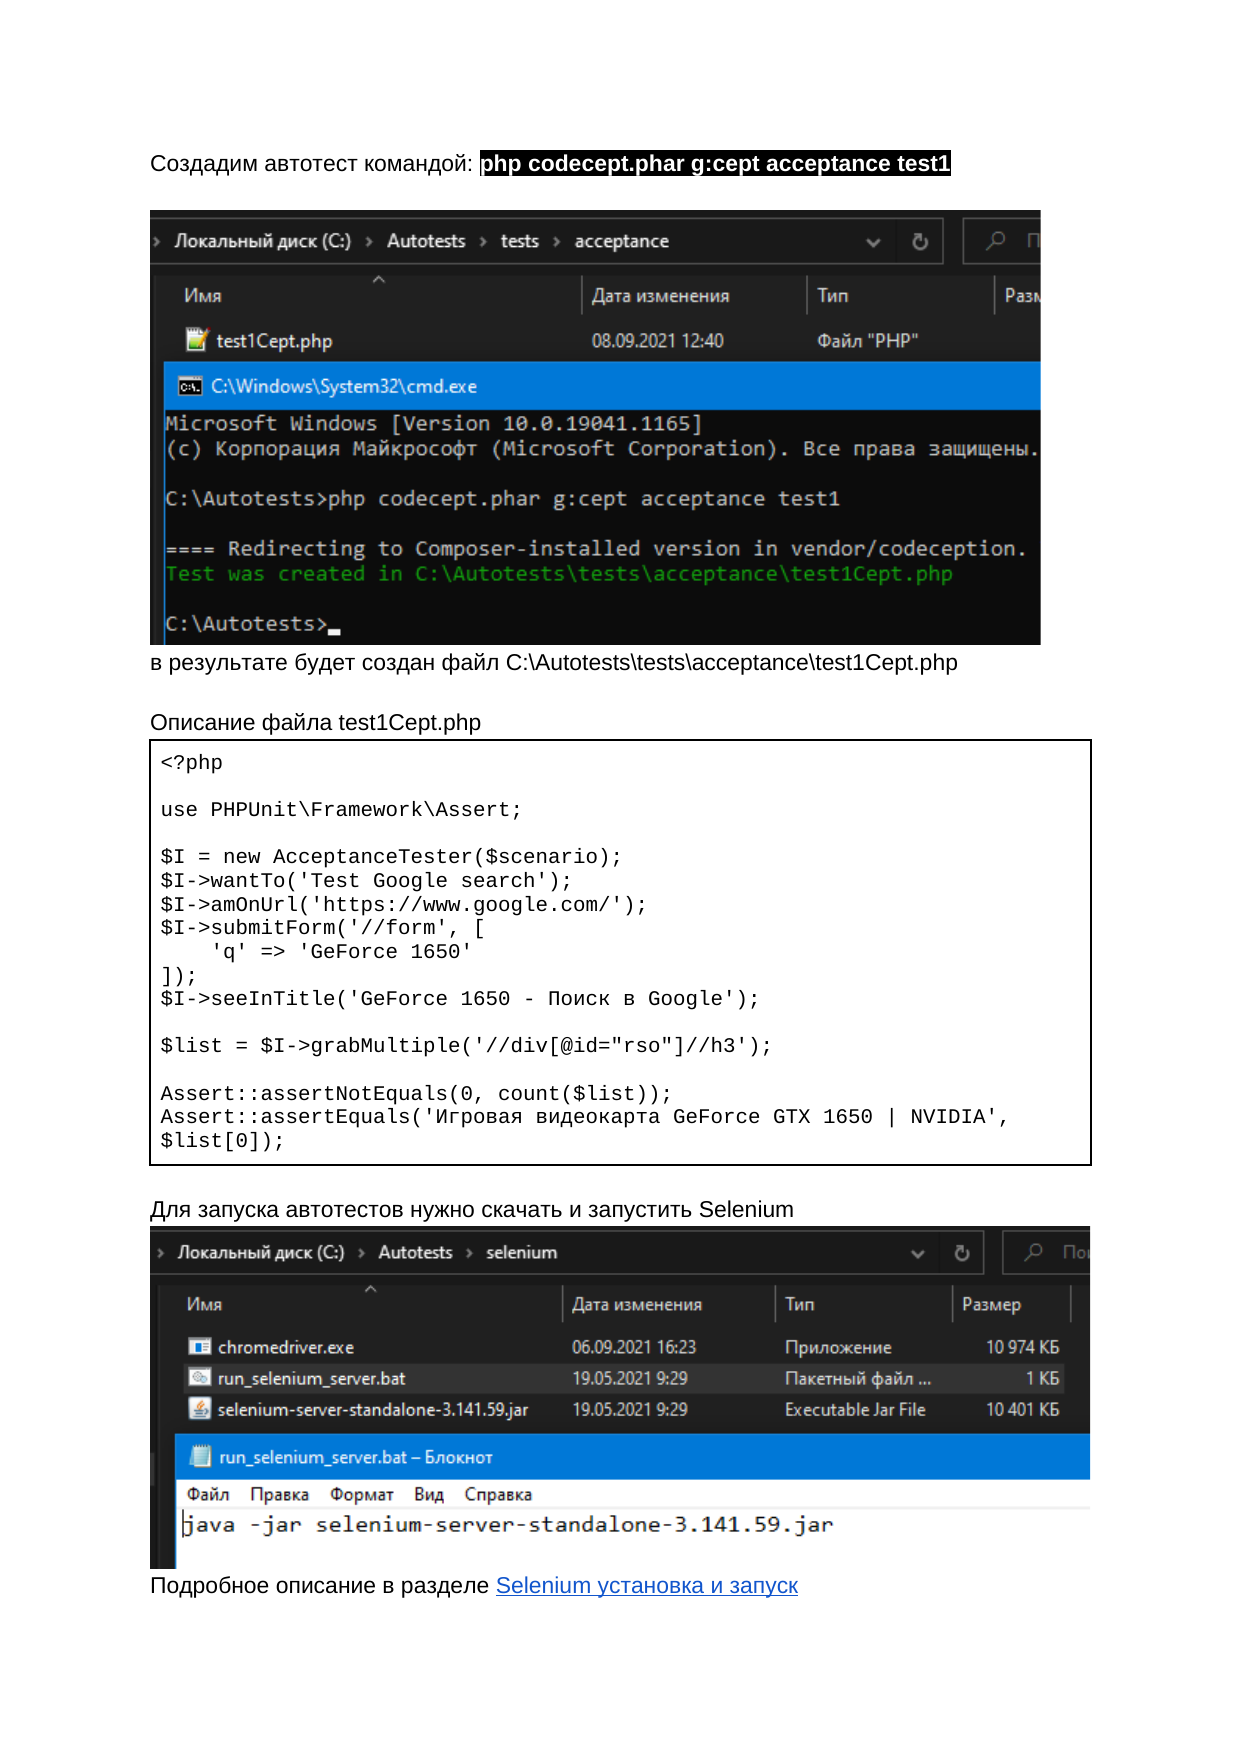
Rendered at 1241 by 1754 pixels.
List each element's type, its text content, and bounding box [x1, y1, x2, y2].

text Подробное описание в разделе Selenium установка и запуск [150, 1572, 1090, 1598]
table_header <?php use PHPUnit\Framework\Assert; $I = new AcceptanceTester($scenario); $I->wantTo('Test Google search'); $I->amOnUrl('https://www.google.com/'); $I->submitForm('//form', [ 'q' => 'GeForce 1650' ]); $I->seeInTitle('GeForce 1650 - Поиск в Google'); $list = $I->grabMultiple('//div[@id="rso"]//h3'); Assert::assertNotEquals(0, count($list)); Assert::assertEquals('Игровая видеокарта GeForce GTX 1650 | NVIDIA', $list[0]); [151, 741, 1090, 1164]
text Для запуска автотестов нужно скачать и запустить Selenium [150, 1196, 1090, 1223]
picture [150, 1226, 1091, 1569]
picture [150, 210, 1041, 645]
text Описание файла test1Cept.php [150, 709, 1090, 735]
text в результате будет создан файл C:\Autotests\tests\acceptance\test1Cept.php [150, 649, 1090, 675]
text Создадим автотест командой: php codecept.phar g:cept acceptance test1 [150, 150, 1090, 176]
